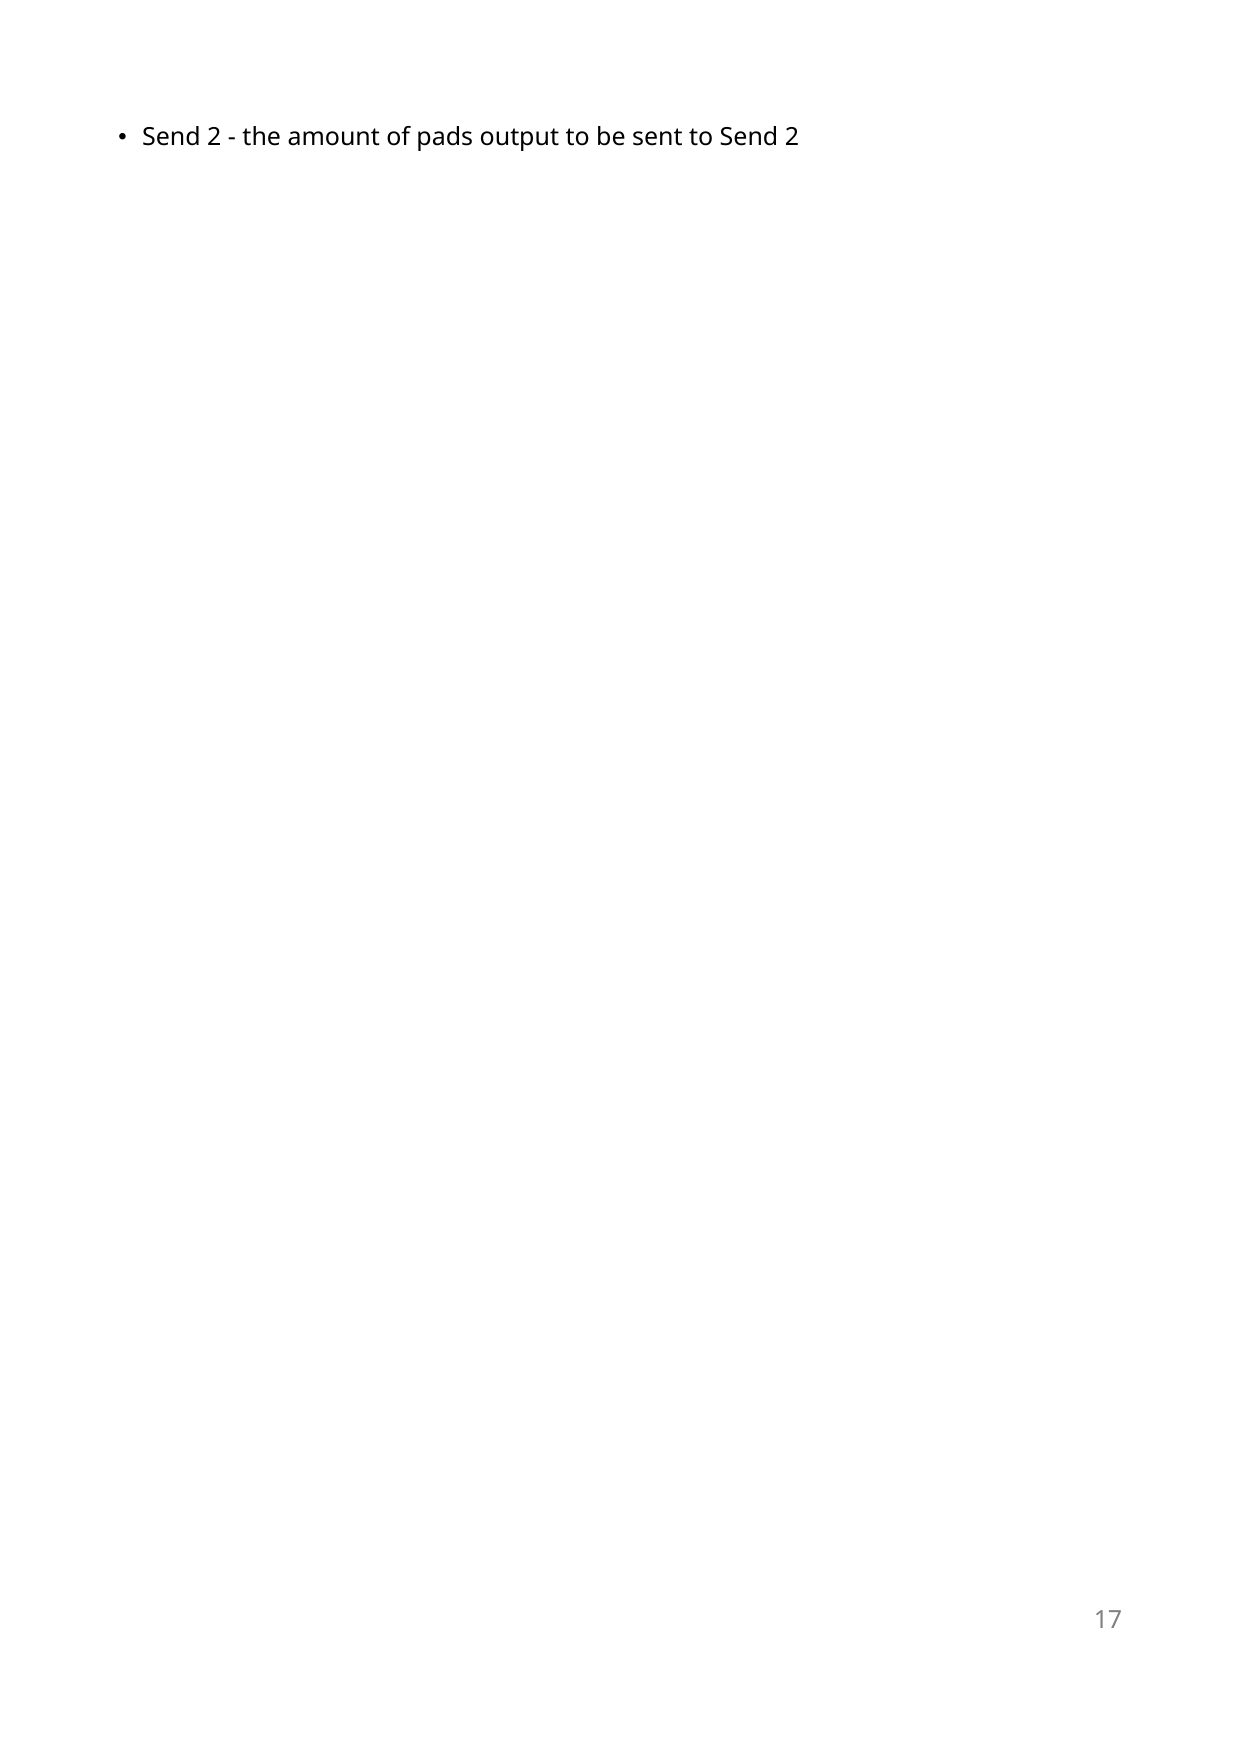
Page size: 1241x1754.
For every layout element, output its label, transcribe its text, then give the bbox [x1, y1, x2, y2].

list Send 2 - the amount of pads output to be sent to Send 2 [118, 118, 1122, 152]
